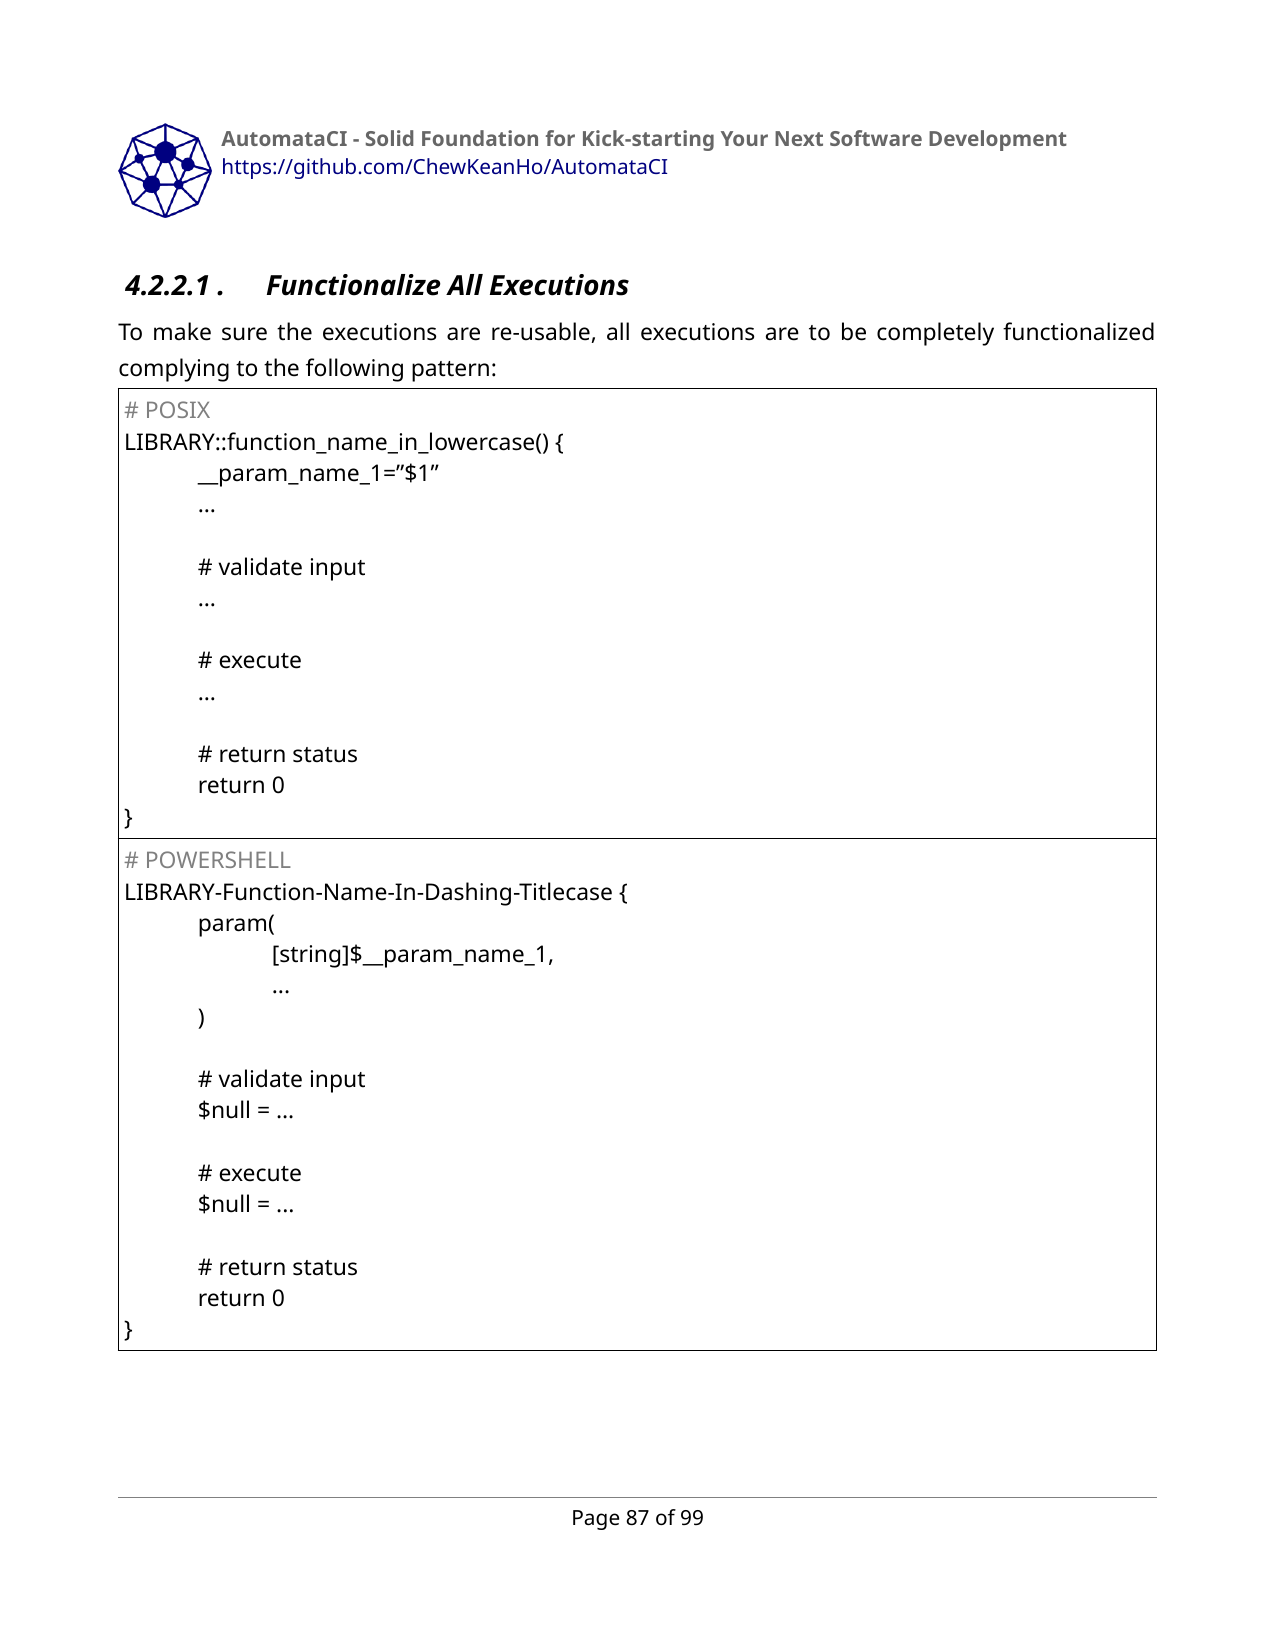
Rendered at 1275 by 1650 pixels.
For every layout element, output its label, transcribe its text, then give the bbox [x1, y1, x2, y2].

table_cell # POWERSHELL LIBRARY-Function-Name-In-Dashing-Titlecase { param( [string]$__param_name_1, ... ) # validate input $null = … # execute $null = ... # return status return 0 } [119, 839, 1156, 1350]
picture [118, 123, 212, 218]
table_header # POSIX LIBRARY::function_name_in_lowercase() { __param_name_1=”$1” … # validate input … # execute … # return status return 0 } [119, 389, 1156, 837]
subtitle Functionalize All Executions [118, 265, 1157, 303]
text To make sure the executions are re-usable, all executions are to be completely functionalized complying to the following pattern: [118, 316, 1157, 383]
